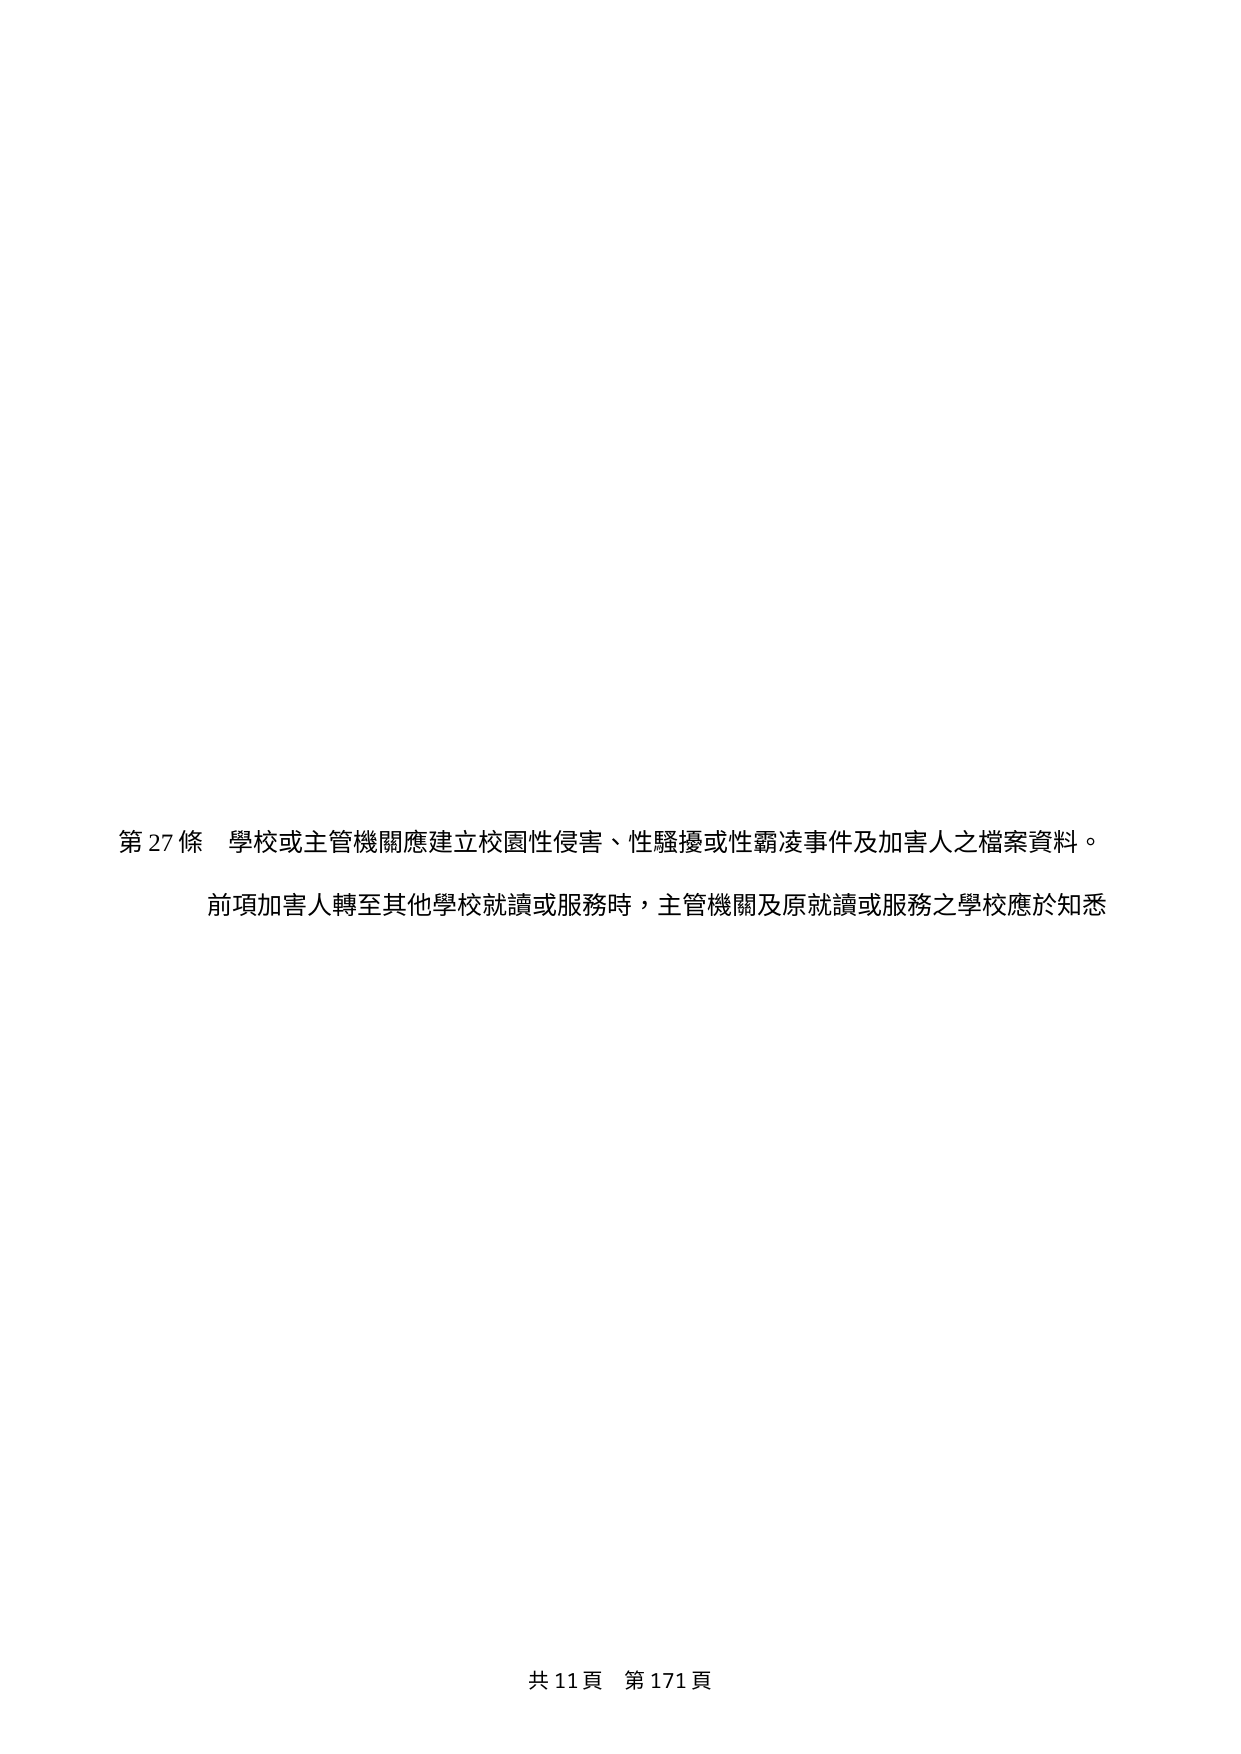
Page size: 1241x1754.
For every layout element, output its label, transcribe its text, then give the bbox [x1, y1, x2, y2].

text 前項加害人轉至其他學校就讀或服務時，主管機關及原就讀或服務之學校應於知悉 [118, 862, 1122, 924]
text 第27條 學校或主管機關應建立校園性侵害、性騷擾或性霸凌事件及加害人之檔案資料。 [118, 799, 1122, 862]
